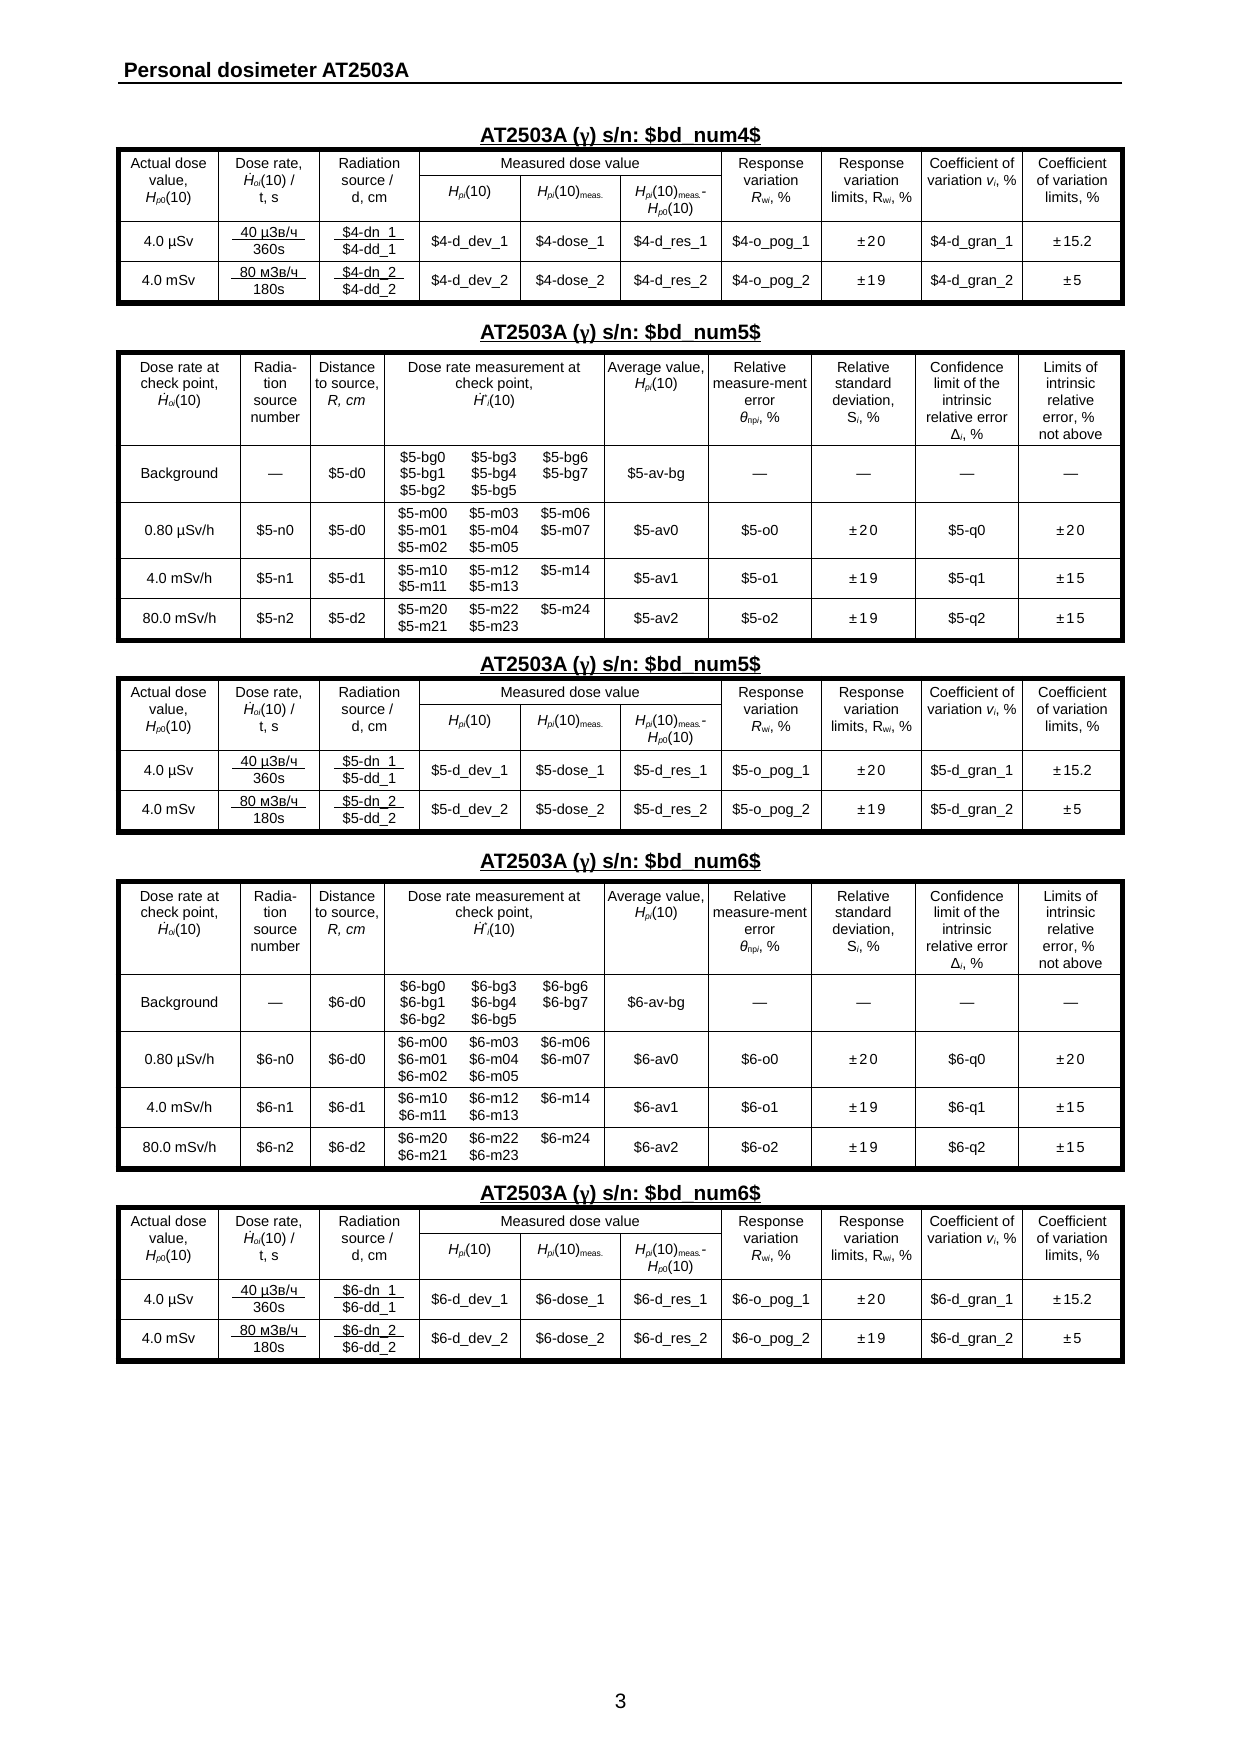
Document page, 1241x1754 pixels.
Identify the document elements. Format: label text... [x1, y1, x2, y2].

table_cell $6-m10 $6-m11 $6-m12 $6-m13 $6-m14 [385, 1088, 604, 1127]
table_cell Hpi(10)meas.-Hp0(10) [621, 705, 721, 750]
table_cell Actual dose value, Hp0(10) [121, 152, 218, 221]
table_cell 0.80 µSv/h [121, 503, 240, 558]
table_cell 80 мЗв/ч 180s [219, 262, 319, 300]
table_cell $5-dn_1 $5-dd_1 [320, 751, 419, 789]
table_cell ±19 [812, 1088, 915, 1127]
table_cell 80.0 mSv/h [121, 599, 240, 637]
table_cell ±20 [822, 751, 921, 789]
table_cell ±20 [1019, 503, 1120, 558]
table_cell $4-dose_1 [521, 222, 620, 261]
table_cell $6-av-bg [605, 975, 708, 1031]
table_cell 80 мЗв/ч 180s [219, 791, 319, 829]
table_cell Background [121, 975, 240, 1031]
table_cell Confidence limit of the intrinsic relative error Δi, % [916, 355, 1018, 445]
table_cell 4.0 mSv/h [121, 1088, 240, 1127]
table_cell $4-d_gran_2 [922, 262, 1022, 300]
table_cell Relative standard deviation, Si, % [812, 884, 915, 974]
table_cell ±15.2 [1023, 222, 1120, 261]
table_cell $5-av2 [605, 599, 708, 637]
table_cell $6-q0 [916, 1032, 1018, 1087]
table_cell Hpi(10)meas.-Hp0(10) [621, 1234, 721, 1279]
table_cell ±5 [1023, 791, 1120, 829]
table_cell $5-d_dev_2 [420, 791, 520, 829]
table_cell Measured dose value [420, 152, 721, 175]
table_cell $6-q1 [916, 1088, 1018, 1127]
table_cell Dose rate, Ḣoi(10) / t, s [219, 1210, 319, 1279]
table_cell Dose rate measurement at check point, Ḣ*i(10) [385, 355, 604, 445]
table_cell 4.0 mSv [121, 262, 218, 300]
table_cell $5-d_dev_1 [420, 751, 520, 789]
table_cell $5-q2 [916, 599, 1018, 637]
table_cell Limits of intrinsic relative error, % not above [1019, 884, 1120, 974]
table_header AT2503A (γ) s/n: $bd_num6$ [118, 1172, 1122, 1205]
table_cell Dose rate at check point, Ḣoi(10) [121, 355, 240, 445]
table_cell 40 µЗв/ч 360s [219, 222, 319, 261]
table_cell ±19 [822, 791, 921, 829]
table_cell $6-dn_1 $6-dd_1 [320, 1280, 419, 1318]
table_cell 40 µЗв/ч 360s [219, 1280, 319, 1318]
table_cell Coefficient of variation vi, % [922, 1210, 1022, 1279]
table_cell $4-d_dev_1 [420, 222, 520, 261]
table_cell $6-m20 $6-m21 $6-m22 $6-m23 $6-m24 [385, 1128, 604, 1166]
table_cell Response variation Rwi, % [722, 681, 821, 750]
table_cell Coefficient of variation limits, % [1023, 1210, 1120, 1279]
table_cell ±20 [812, 503, 915, 558]
table_cell $6-d0 [311, 1032, 384, 1087]
table_cell ±19 [822, 1320, 921, 1358]
table_cell ±20 [1019, 1032, 1120, 1087]
table_cell $4-d_res_2 [621, 262, 721, 300]
table_cell $5-d_res_1 [621, 751, 721, 789]
table_cell $6-d0 [311, 975, 384, 1031]
table_cell ±20 [822, 1280, 921, 1318]
table_cell Dose rate at check point, Ḣoi(10) [121, 884, 240, 974]
table_cell $6-o_pog_2 [722, 1320, 821, 1358]
table_cell — [1019, 975, 1120, 1031]
table_cell ±5 [1023, 1320, 1120, 1358]
table_cell $6-d2 [311, 1128, 384, 1166]
table_cell $6-d_res_1 [621, 1280, 721, 1318]
table_cell $5-d1 [311, 559, 384, 598]
table_cell $6-d_dev_1 [420, 1280, 520, 1318]
table_cell 40 µЗв/ч 360s [219, 751, 319, 789]
table_cell Coefficient of variation limits, % [1023, 152, 1120, 221]
table_cell Measured dose value [420, 681, 721, 704]
table_cell $6-av2 [605, 1128, 708, 1166]
table_cell Radiation source / d, cm [320, 681, 419, 750]
table_cell Relative standard deviation, Si, % [812, 355, 915, 445]
table_cell ±15.2 [1023, 751, 1120, 789]
table_cell $5-o_pog_1 [722, 751, 821, 789]
table_cell Coefficient of variation vi, % [922, 681, 1022, 750]
table_cell — [709, 446, 811, 502]
table_cell Response variation Rwi, % [722, 152, 821, 221]
table_cell $6-d_dev_2 [420, 1320, 520, 1358]
table_cell $4-dose_2 [521, 262, 620, 300]
table_cell Hpi(10)meas. [521, 705, 620, 750]
table_cell $6-d_res_2 [621, 1320, 721, 1358]
table_cell $4-dn_1 $4-dd_1 [320, 222, 419, 261]
table_cell $6-o1 [709, 1088, 811, 1127]
table_cell Distance to source, R, сm [311, 884, 384, 974]
table_header AT2503A (γ) s/n: $bd_num5$ [118, 306, 1122, 350]
table_cell $5-d_gran_1 [922, 751, 1022, 789]
table_cell $5-av-bg [605, 446, 708, 502]
table_cell — [1019, 446, 1120, 502]
table_cell $5-d2 [311, 599, 384, 637]
table_cell Coefficient of variation vi, % [922, 152, 1022, 221]
table_cell $4-d_res_1 [621, 222, 721, 261]
table_cell ±15.2 [1023, 1280, 1120, 1318]
table_cell $6-n0 [241, 1032, 310, 1087]
table_cell Relative measure-ment error θпрi, % [709, 884, 811, 974]
table_cell $6-n1 [241, 1088, 310, 1127]
table_cell $5-o2 [709, 599, 811, 637]
table_cell $5-q1 [916, 559, 1018, 598]
table_cell Actual dose value, Hp0(10) [121, 681, 218, 750]
table_cell Response variation limits, Rwi, % [822, 152, 921, 221]
table_cell $5-m20 $5-m21 $5-m22 $5-m23 $5-m24 [385, 599, 604, 637]
table_cell $6-dose_1 [521, 1280, 620, 1318]
table_cell 80.0 mSv/h [121, 1128, 240, 1166]
table_cell $6-dn_2 $6-dd_2 [320, 1320, 419, 1358]
table_cell Average value, Hpi(10) [605, 355, 708, 445]
table_cell $5-av1 [605, 559, 708, 598]
table_cell $5-d0 [311, 503, 384, 558]
table_cell $5-m10 $5-m11 $5-m12 $5-m13 $5-m14 [385, 559, 604, 598]
table_cell ±19 [812, 1128, 915, 1166]
table_cell $4-dn_2 $4-dd_2 [320, 262, 419, 300]
table_cell 80 мЗв/ч 180s [219, 1320, 319, 1358]
table_cell $4-d_dev_2 [420, 262, 520, 300]
table_cell $4-o_pog_2 [722, 262, 821, 300]
table_cell Relative measure-ment error θпрi, % [709, 355, 811, 445]
table_cell Radiation source / d, cm [320, 1210, 419, 1279]
table_cell ±15 [1019, 559, 1120, 598]
table_cell $6-av0 [605, 1032, 708, 1087]
table_cell ±20 [812, 1032, 915, 1087]
table_cell $5-o_pog_2 [722, 791, 821, 829]
table_cell Dose rate measurement at check point, Ḣ*i(10) [385, 884, 604, 974]
table_cell ±5 [1023, 262, 1120, 300]
table_cell ±19 [812, 559, 915, 598]
table_header AT2503A (γ) s/n: $bd_num5$ [118, 643, 1122, 676]
table_cell Hpi(10) [420, 176, 520, 221]
table_cell Radiation source / d, cm [320, 152, 419, 221]
table_cell $6-dose_2 [521, 1320, 620, 1358]
table_cell 4.0 mSv [121, 1320, 218, 1358]
table_cell $6-bg0 $6-bg1 $6-bg2 $6-bg3 $6-bg4 $6-bg5 $6-bg6 $6-bg7 [385, 975, 604, 1031]
table_cell 4.0 mSv/h [121, 559, 240, 598]
table_cell $5-dose_2 [521, 791, 620, 829]
table_cell $6-m00 $6-m01 $6-m02 $6-m03 $6-m04 $6-m05 $6-m06 $6-m07 [385, 1032, 604, 1087]
table_cell ±15 [1019, 1088, 1120, 1127]
table_cell ±15 [1019, 1128, 1120, 1166]
table_cell $5-d_gran_2 [922, 791, 1022, 829]
table_cell — [916, 446, 1018, 502]
table_cell — [812, 446, 915, 502]
table_cell Limits of intrinsic relative error, % not above [1019, 355, 1120, 445]
table_cell Radia-tion source number [241, 355, 310, 445]
table_cell $6-o_pog_1 [722, 1280, 821, 1318]
table_cell Average value, Hpi(10) [605, 884, 708, 974]
table_cell $5-n0 [241, 503, 310, 558]
table_cell ±19 [822, 262, 921, 300]
table_cell $5-n2 [241, 599, 310, 637]
table_cell $4-o_pog_1 [722, 222, 821, 261]
table_cell Hpi(10)meas.-Hp0(10) [621, 176, 721, 221]
table_cell Hpi(10)meas. [521, 1234, 620, 1279]
table_cell $5-d_res_2 [621, 791, 721, 829]
table_cell — [241, 975, 310, 1031]
table_cell $5-o1 [709, 559, 811, 598]
table_cell $6-d_gran_2 [922, 1320, 1022, 1358]
table_cell — [709, 975, 811, 1031]
table_cell Hpi(10) [420, 705, 520, 750]
table_cell Response variation Rwi, % [722, 1210, 821, 1279]
table_cell Hpi(10) [420, 1234, 520, 1279]
table_cell Distance to source, R, сm [311, 355, 384, 445]
table_cell $6-q2 [916, 1128, 1018, 1166]
table_cell Radia-tion source number [241, 884, 310, 974]
table_cell $5-q0 [916, 503, 1018, 558]
table_cell $6-d_gran_1 [922, 1280, 1022, 1318]
table_cell Hpi(10)meas. [521, 176, 620, 221]
table_cell 4.0 µSv [121, 222, 218, 261]
table_cell Response variation limits, Rwi, % [822, 1210, 921, 1279]
table_cell 4.0 µSv [121, 751, 218, 789]
table_cell $5-av0 [605, 503, 708, 558]
table_cell Confidence limit of the intrinsic relative error Δi, % [916, 884, 1018, 974]
table_cell $4-d_gran_1 [922, 222, 1022, 261]
table_cell ±20 [822, 222, 921, 261]
table_header AT2503A (γ) s/n: $bd_num6$ [118, 835, 1122, 879]
table_cell Actual dose value, Hp0(10) [121, 1210, 218, 1279]
table_cell $5-dn_2 $5-dd_2 [320, 791, 419, 829]
table_cell $5-bg0 $5-bg1 $5-bg2 $5-bg3 $5-bg4 $5-bg5 $5-bg6 $5-bg7 [385, 446, 604, 502]
table_cell $6-av1 [605, 1088, 708, 1127]
table_cell Coefficient of variation limits, % [1023, 681, 1120, 750]
table_cell — [812, 975, 915, 1031]
table_cell $5-dose_1 [521, 751, 620, 789]
table_cell Dose rate, Ḣoi(10) / t, s [219, 152, 319, 221]
table_cell — [241, 446, 310, 502]
table_header AT2503A (γ) s/n: $bd_num4$ [118, 114, 1122, 147]
table_cell ±15 [1019, 599, 1120, 637]
table_cell $6-o0 [709, 1032, 811, 1087]
table_cell — [916, 975, 1018, 1031]
table_cell 4.0 mSv [121, 791, 218, 829]
table_cell 4.0 µSv [121, 1280, 218, 1318]
table_cell Measured dose value [420, 1210, 721, 1233]
table_cell $5-n1 [241, 559, 310, 598]
table_cell Background [121, 446, 240, 502]
table_cell Response variation limits, Rwi, % [822, 681, 921, 750]
table_cell $5-d0 [311, 446, 384, 502]
table_cell $5-o0 [709, 503, 811, 558]
table_cell $5-m00 $5-m01 $5-m02 $5-m03 $5-m04 $5-m05 $5-m06 $5-m07 [385, 503, 604, 558]
table_cell 0.80 µSv/h [121, 1032, 240, 1087]
table_cell ±19 [812, 599, 915, 637]
table_cell Dose rate, Ḣoi(10) / t, s [219, 681, 319, 750]
table_cell $6-n2 [241, 1128, 310, 1166]
table_cell $6-o2 [709, 1128, 811, 1166]
table_cell $6-d1 [311, 1088, 384, 1127]
